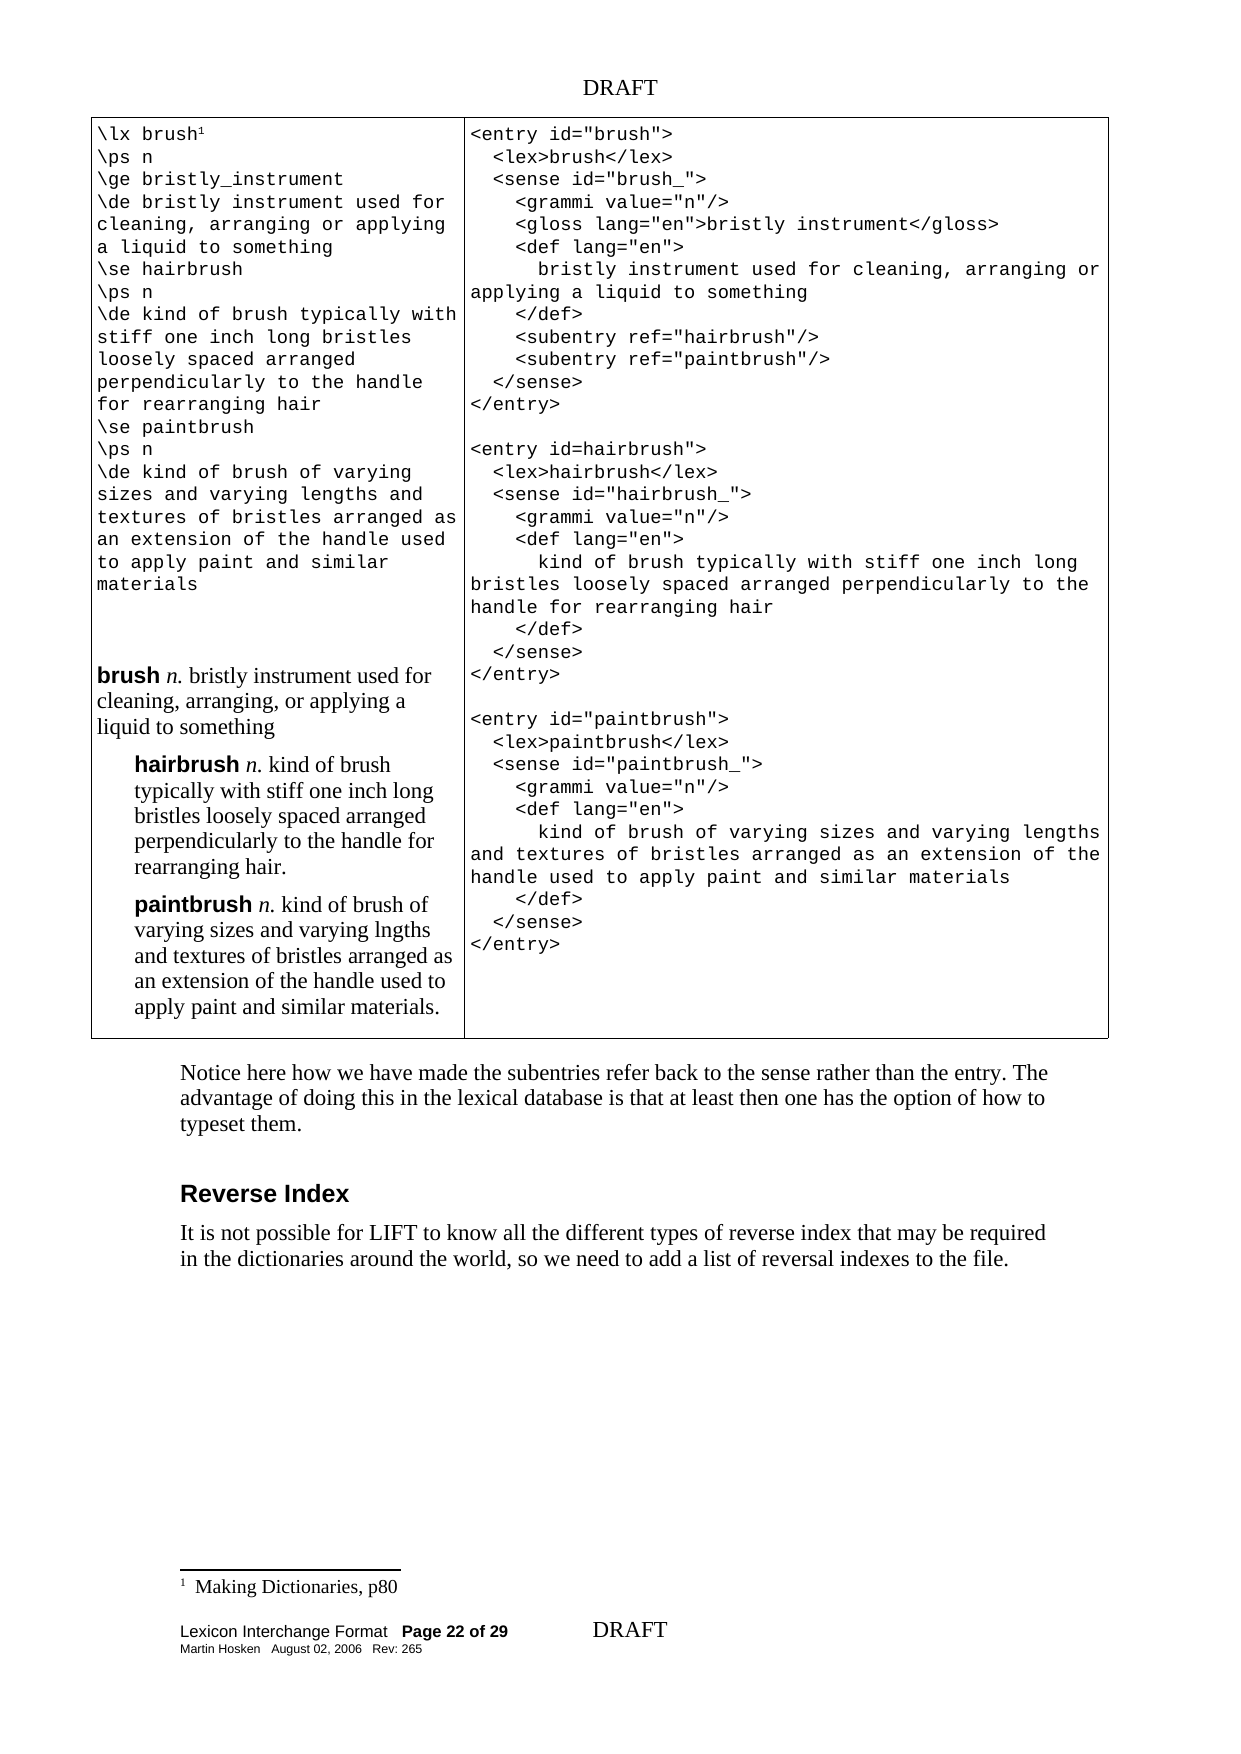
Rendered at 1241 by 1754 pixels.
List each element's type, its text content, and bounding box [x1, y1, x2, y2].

table_header \lx brush \ps n \ge bristly_instrument \de bristly instrument used for cleaning, arranging or applying a liquid to something \se hairbrush \ps n \de kind of brush typically with stiff one inch long bristles loosely spaced arranged perpendicularly to the handle for rearranging hair \se paintbrush \ps n \de kind of brush of varying sizes and varying lengths and textures of bristles arranged as an extension of the handle used to apply paint and similar materials brush n. bristly instrument used for cleaning, arranging, or applying a liquid to something hairbrush n. kind of brush typically with stiff one inch long bristles loosely spaced arranged perpendicularly to the handle for rearranging hair. paintbrush n. kind of brush of varying sizes and varying lngths and textures of bristles arranged as an extension of the handle used to apply paint and similar materials. [92, 118, 464, 1037]
subtitle Reverse Index [180, 1180, 1061, 1208]
text It is not possible for LIFT to know all the different types of reverse index that may be required in the dictionaries around the world, so we need to add a list of reversal indexes to the file. [180, 1220, 1061, 1271]
text Notice here how we have made the subentries refer back to the sense rather than the entry. The advantage of doing this in the lexical database is that at least then one has the option of how to typeset them. [180, 1060, 1061, 1136]
table_header <entry id="brush"> <lex>brush</lex> <sense id="brush_"> <grammi value="n"/> <gloss lang="en">bristly instrument</gloss> <def lang="en"> bristly instrument used for cleaning, arranging or applying a liquid to something </def> <subentry ref="hairbrush"/> <subentry ref="paintbrush"/> </sense> </entry> <entry id=hairbrush"> <lex>hairbrush</lex> <sense id="hairbrush_"> <grammi value="n"/> <def lang="en"> kind of brush typically with stiff one inch long bristles loosely spaced arranged perpendicularly to the handle for rearranging hair </def> </sense> </entry> <entry id="paintbrush"> <lex>paintbrush</lex> <sense id="paintbrush_"> <grammi value="n"/> <def lang="en"> kind of brush of varying sizes and varying lengths and textures of bristles arranged as an extension of the handle used to apply paint and similar materials </def> </sense> </entry> [465, 118, 1108, 1037]
